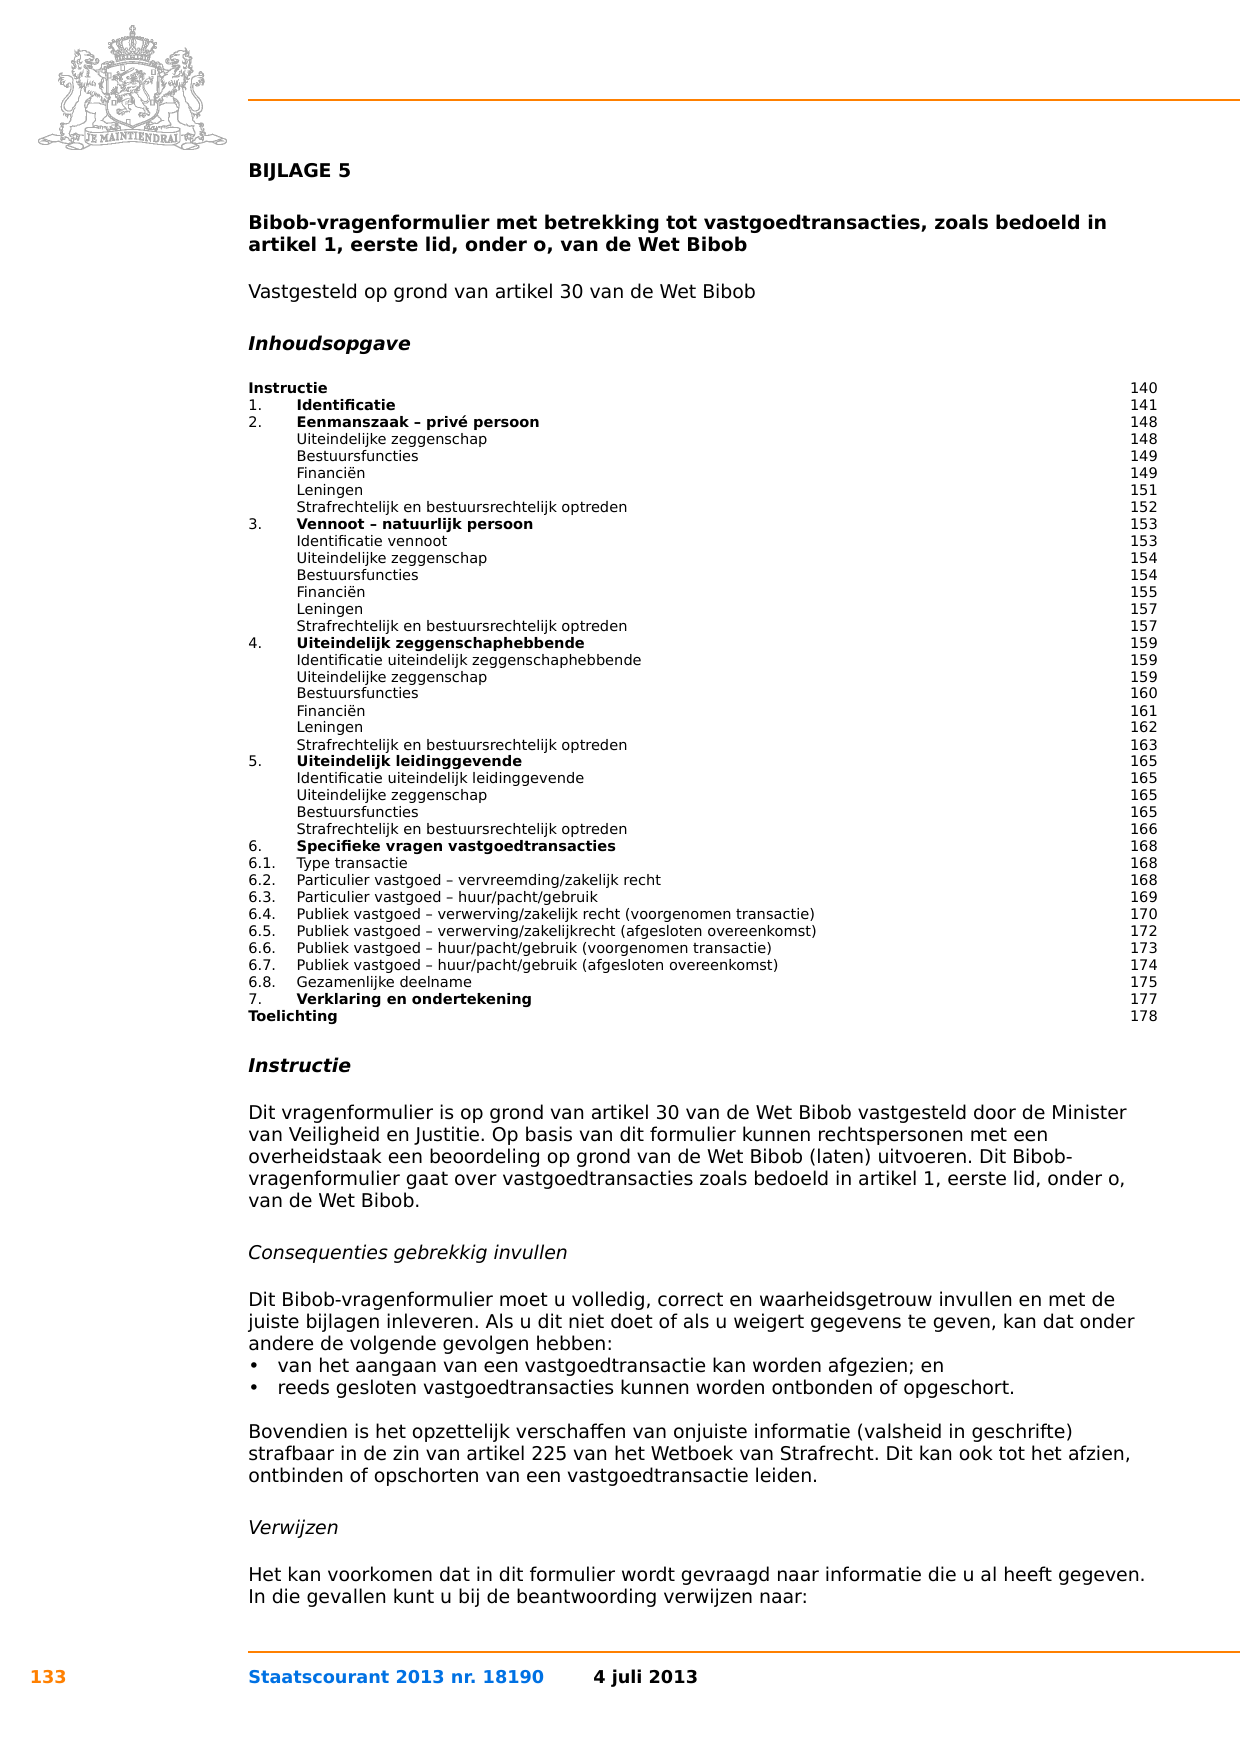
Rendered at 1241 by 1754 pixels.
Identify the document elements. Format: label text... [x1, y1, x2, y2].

table_cell [248, 821, 290, 838]
table_cell 165 [1096, 804, 1163, 821]
table_cell 162 [1096, 719, 1163, 736]
table_cell Verklaring en ondertekening [290, 991, 1096, 1008]
table_cell 172 [1096, 923, 1163, 940]
table_cell 159 [1096, 635, 1163, 651]
table_cell 165 [1096, 753, 1163, 770]
table_cell [248, 584, 290, 601]
table_cell [248, 533, 290, 549]
table_cell [248, 618, 290, 634]
table_cell [248, 550, 290, 567]
table_cell Publiek vastgoed – huur/pacht/gebruik (voorgenomen transactie) [290, 940, 1096, 957]
table_cell 178 [1096, 1008, 1163, 1025]
table_cell Leningen [290, 601, 1096, 617]
table_cell 153 [1096, 516, 1163, 533]
table_cell 148 [1096, 414, 1163, 431]
table_cell [248, 499, 290, 516]
table_cell 6.2. [248, 872, 290, 889]
table_cell 169 [1096, 889, 1163, 906]
text • reeds gesloten vastgoedtransacties kunnen worden ontbonden of opgeschort. [248, 1377, 1163, 1399]
table_cell [248, 804, 290, 821]
table_cell [248, 482, 290, 499]
table_cell [248, 719, 290, 736]
table_cell Bestuursfuncties [290, 804, 1096, 821]
table_cell Strafrechtelijk en bestuursrechtelijk optreden [290, 618, 1096, 634]
table_cell Vennoot – natuurlijk persoon [290, 516, 1096, 533]
table_cell Uiteindelijke zeggenschap [290, 550, 1096, 567]
table_cell Uiteindelijke zeggenschap [290, 431, 1096, 448]
picture [38, 25, 227, 150]
subtitle Verwijzen [248, 1517, 1163, 1538]
table_cell Uiteindelijke zeggenschap [290, 669, 1096, 685]
table_cell 157 [1096, 601, 1163, 617]
table_cell 170 [1096, 906, 1163, 923]
table_cell 6.5. [248, 923, 290, 940]
subtitle BIJLAGE 5 [248, 160, 1163, 182]
table_cell 149 [1096, 448, 1163, 465]
table_header 140 [1096, 380, 1163, 397]
text Bovendien is het opzettelijk verschaffen van onjuiste informatie (valsheid in geschrifte) strafbaar in de zin van artikel 225 van het Wetboek van Strafrecht. Dit kan ook tot het afzien, ontbinden of opschorten van een vastgoedtransactie leiden. [248, 1421, 1163, 1487]
table_cell 6.8. [248, 974, 290, 991]
table_cell [248, 703, 290, 719]
table_cell 1. [248, 397, 290, 414]
table_cell Uiteindelijke zeggenschap [290, 787, 1096, 804]
table_cell Bestuursfuncties [290, 567, 1096, 583]
table_cell Strafrechtelijk en bestuursrechtelijk optreden [290, 736, 1096, 753]
table_cell 168 [1096, 872, 1163, 889]
table_cell 168 [1096, 838, 1163, 855]
table_cell [248, 669, 290, 685]
table_cell 154 [1096, 550, 1163, 567]
table_cell Gezamenlijke deelname [290, 974, 1096, 991]
table_cell 149 [1096, 465, 1163, 482]
table_cell [248, 448, 290, 465]
table_cell [248, 601, 290, 617]
table_cell Publiek vastgoed – huur/pacht/gebruik (afgesloten overeenkomst) [290, 957, 1096, 974]
subtitle Bibob-vragenformulier met betrekking tot vastgoedtransacties, zoals bedoeld in artikel 1, eerste lid, onder o, van de Wet Bibob [248, 212, 1163, 256]
text Het kan voorkomen dat in dit formulier wordt gevraagd naar informatie die u al heeft gegeven. In die gevallen kunt u bij de beantwoording verwijzen naar: [248, 1563, 1163, 1607]
table_cell [248, 770, 290, 787]
table_cell Identificatie uiteindelijk zeggenschaphebbende [290, 651, 1096, 668]
table_cell Identificatie [290, 397, 1096, 414]
table_cell Identificatie uiteindelijk leidinggevende [290, 770, 1096, 787]
table_cell [248, 736, 290, 753]
table_cell 5. [248, 753, 290, 770]
table_cell 161 [1096, 703, 1163, 719]
table_cell Financiën [290, 465, 1096, 482]
table_cell 2. [248, 414, 290, 431]
table_cell 153 [1096, 533, 1163, 549]
table_cell 6.3. [248, 889, 290, 906]
table_cell Bestuursfuncties [290, 685, 1096, 702]
table_header Instructie [248, 380, 1096, 397]
table_cell 6.6. [248, 940, 290, 957]
text Vastgesteld op grond van artikel 30 van de Wet Bibob [248, 281, 1163, 303]
table_cell 166 [1096, 821, 1163, 838]
table_cell Type transactie [290, 855, 1096, 872]
table_cell Toelichting [248, 1008, 1096, 1025]
table_cell [248, 431, 290, 448]
subtitle Inhoudsopgave [248, 333, 1163, 355]
table_cell Specifieke vragen vastgoedtransacties [290, 838, 1096, 855]
table_cell Strafrechtelijk en bestuursrechtelijk optreden [290, 821, 1096, 838]
table_cell 3. [248, 516, 290, 533]
table_cell [248, 787, 290, 804]
table_cell Strafrechtelijk en bestuursrechtelijk optreden [290, 499, 1096, 516]
table_cell 174 [1096, 957, 1163, 974]
table_cell 6.1. [248, 855, 290, 872]
table_cell 4. [248, 635, 290, 651]
table_cell 154 [1096, 567, 1163, 583]
table_cell Particulier vastgoed – vervreemding/zakelijk recht [290, 872, 1096, 889]
table_cell Financiën [290, 584, 1096, 601]
table_cell Leningen [290, 482, 1096, 499]
table_cell 159 [1096, 669, 1163, 685]
table_cell 6. [248, 838, 290, 855]
table_cell 151 [1096, 482, 1163, 499]
table_cell Bestuursfuncties [290, 448, 1096, 465]
table_cell 155 [1096, 584, 1163, 601]
table_cell 148 [1096, 431, 1163, 448]
table_cell Uiteindelijk leidinggevende [290, 753, 1096, 770]
table_cell 159 [1096, 651, 1163, 668]
table_cell Uiteindelijk zeggenschaphebbende [290, 635, 1096, 651]
table_cell 173 [1096, 940, 1163, 957]
text Dit vragenformulier is op grond van artikel 30 van de Wet Bibob vastgesteld door de Minister van Veiligheid en Justitie. Op basis van dit formulier kunnen rechtspersonen met een overheidstaak een beoordeling op grond van de Wet Bibob (laten) uitvoeren. Dit Bibob-vragenformulier gaat over vastgoedtransacties zoals bedoeld in artikel 1, eerste lid, onder o, van de Wet Bibob. [248, 1102, 1163, 1212]
text • van het aangaan van een vastgoedtransactie kan worden afgezien; en [248, 1355, 1163, 1377]
table_cell 157 [1096, 618, 1163, 634]
table_cell Identificatie vennoot [290, 533, 1096, 549]
table_cell [248, 651, 290, 668]
table_cell 168 [1096, 855, 1163, 872]
table_cell 163 [1096, 736, 1163, 753]
table_cell 165 [1096, 770, 1163, 787]
table_cell Leningen [290, 719, 1096, 736]
table_cell 152 [1096, 499, 1163, 516]
table_cell 141 [1096, 397, 1163, 414]
text Dit Bibob-vragenformulier moet u volledig, correct en waarheidsgetrouw invullen en met de juiste bijlagen inleveren. Als u dit niet doet of als u weigert gegevens te geven, kan dat onder andere de volgende gevolgen hebben: [248, 1289, 1163, 1355]
table_cell [248, 567, 290, 583]
table_cell Particulier vastgoed – huur/pacht/gebruik [290, 889, 1096, 906]
table_cell [248, 685, 290, 702]
table_cell 6.4. [248, 906, 290, 923]
subtitle Instructie [248, 1055, 1163, 1077]
table_cell 7. [248, 991, 290, 1008]
table_cell Financiën [290, 703, 1096, 719]
table_cell 165 [1096, 787, 1163, 804]
table_cell 160 [1096, 685, 1163, 702]
table_cell 175 [1096, 974, 1163, 991]
table_cell Eenmanszaak – privé persoon [290, 414, 1096, 431]
table_cell 177 [1096, 991, 1163, 1008]
table_cell [248, 465, 290, 482]
table_cell Publiek vastgoed – verwerving/zakelijk recht (voorgenomen transactie) [290, 906, 1096, 923]
table_cell Publiek vastgoed – verwerving/zakelijkrecht (afgesloten overeenkomst) [290, 923, 1096, 940]
subtitle Consequenties gebrekkig invullen [248, 1242, 1163, 1264]
table_cell 6.7. [248, 957, 290, 974]
